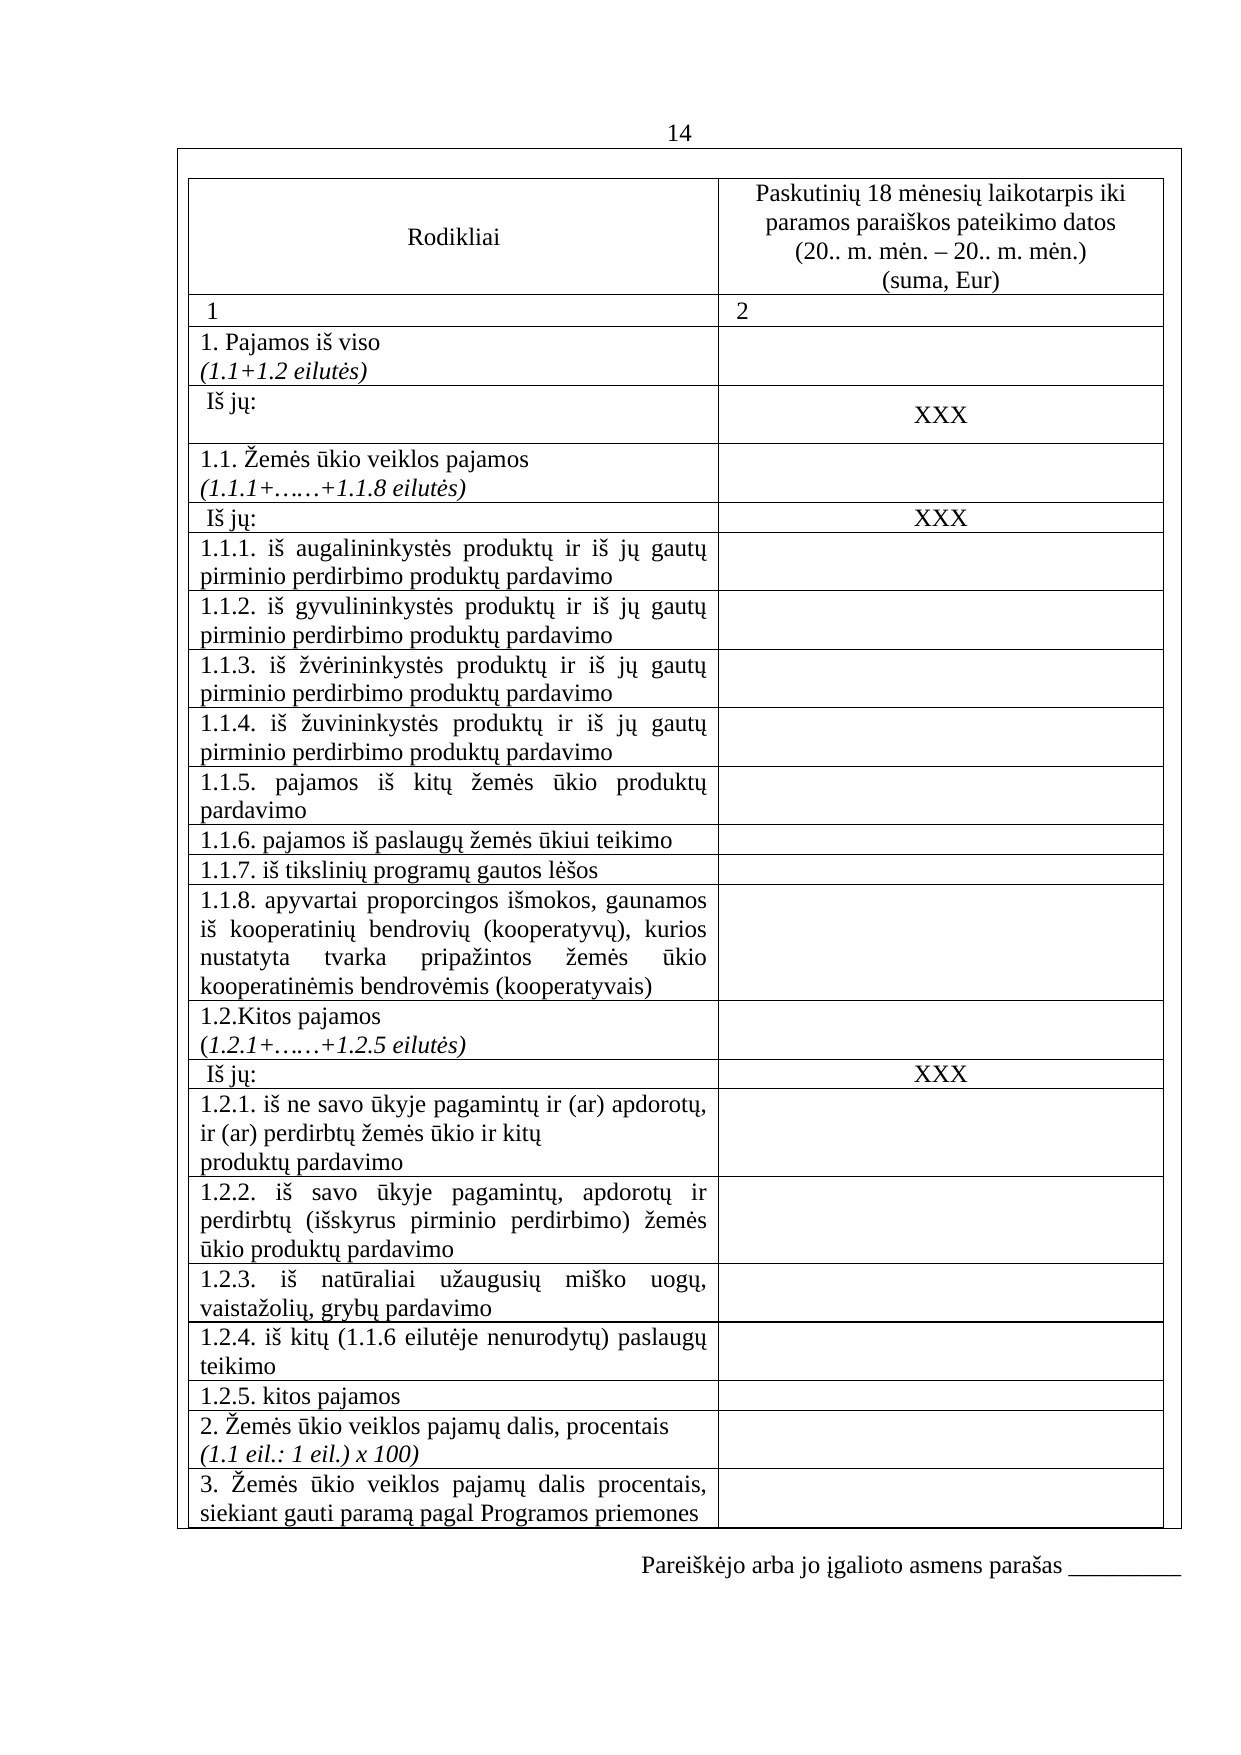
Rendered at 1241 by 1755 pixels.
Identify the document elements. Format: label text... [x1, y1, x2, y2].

table_cell [719, 1323, 1163, 1380]
table_header Paskutinių 18 mėnesių laikotarpis iki paramos paraiškos pateikimo datos (20.. m. mėn. – 20.. m. mėn.) (suma, Eur) [719, 179, 1163, 293]
table_cell [719, 650, 1163, 707]
table_cell 1 [189, 295, 718, 326]
table_cell Iš jų: [189, 1060, 718, 1088]
table_cell [719, 767, 1163, 824]
table_header [178, 149, 1181, 1528]
table_cell 1.2.5. kitos pajamos [189, 1381, 718, 1410]
table_cell [719, 1469, 1163, 1527]
table_cell 1.2.3. iš natūraliai užaugusių miško uogų, vaistažolių, grybų pardavimo [189, 1264, 718, 1321]
table_cell 1.1.6. pajamos iš paslaugų žemės ūkiui teikimo [189, 825, 718, 854]
table_cell 1.1.5. pajamos iš kitų žemės ūkio produktų pardavimo [189, 767, 718, 824]
table_cell [719, 825, 1163, 854]
table_cell [719, 1177, 1163, 1263]
table_cell XXX [719, 386, 1163, 443]
table_cell [719, 444, 1163, 502]
table_cell 2 [719, 295, 1163, 326]
table_cell [719, 1381, 1163, 1410]
table_cell [719, 591, 1163, 649]
table_cell 1.1.3. iš žvėrininkystės produktų ir iš jų gautų pirminio perdirbimo produktų pardavimo [189, 650, 718, 707]
table_cell 1.1.1. iš augalininkystės produktų ir iš jų gautų pirminio perdirbimo produktų pardavimo [189, 533, 718, 590]
table_cell Iš jų: [189, 386, 718, 443]
table_cell 1.2.1. iš ne savo ūkyje pagamintų ir (ar) apdorotų, ir (ar) perdirbtų žemės ūkio ir kitų produktų pardavimo [189, 1089, 718, 1176]
table_cell 2. Žemės ūkio veiklos pajamų dalis, procentais (1.1 eil.: 1 eil.) x 100) [189, 1411, 718, 1468]
table_cell XXX [719, 503, 1163, 532]
table_cell [719, 855, 1163, 884]
table_cell [719, 885, 1163, 1000]
table_cell 1.1.8. apyvartai proporcingos išmokos, gaunamos iš kooperatinių bendrovių (kooperatyvų), kurios nustatyta tvarka pripažintos žemės ūkio kooperatinėmis bendrovėmis (kooperatyvais) [189, 885, 718, 1000]
table_cell [719, 1089, 1163, 1176]
table_cell 1.1. Žemės ūkio veiklos pajamos (1.1.1+……+1.1.8 eilutės) [189, 444, 718, 502]
table_cell 1.2.2. iš savo ūkyje pagamintų, apdorotų ir perdirbtų (išskyrus pirminio perdirbimo) žemės ūkio produktų pardavimo [189, 1177, 718, 1263]
table_cell [719, 1411, 1163, 1468]
table_cell XXX [719, 1060, 1163, 1088]
table_cell 1.1.2. iš gyvulininkystės produktų ir iš jų gautų pirminio perdirbimo produktų pardavimo [189, 591, 718, 649]
table_cell [719, 1264, 1163, 1321]
table_cell [719, 327, 1163, 385]
table_cell Iš jų: [189, 503, 718, 532]
table_cell [719, 708, 1163, 766]
table_cell 1.2.Kitos pajamos (1.2.1+……+1.2.5 eilutės) [189, 1001, 718, 1058]
table_cell 1.1.4. iš žuvininkystės produktų ir iš jų gautų pirminio perdirbimo produktų pardavimo [189, 708, 718, 766]
table_cell 1. Pajamos iš viso (1.1+1.2 eilutės) [189, 327, 718, 385]
table_cell 1.2.4. iš kitų (1.1.6 eilutėje nenurodytų) paslaugų teikimo [189, 1323, 718, 1380]
table_cell 1.1.7. iš tikslinių programų gautos lėšos [189, 855, 718, 884]
table_cell [719, 1001, 1163, 1058]
table_cell 3. Žemės ūkio veiklos pajamų dalis procentais, siekiant gauti paramą pagal Programos priemones [189, 1469, 718, 1527]
table_header Rodikliai [189, 179, 718, 293]
table_cell [719, 533, 1163, 590]
